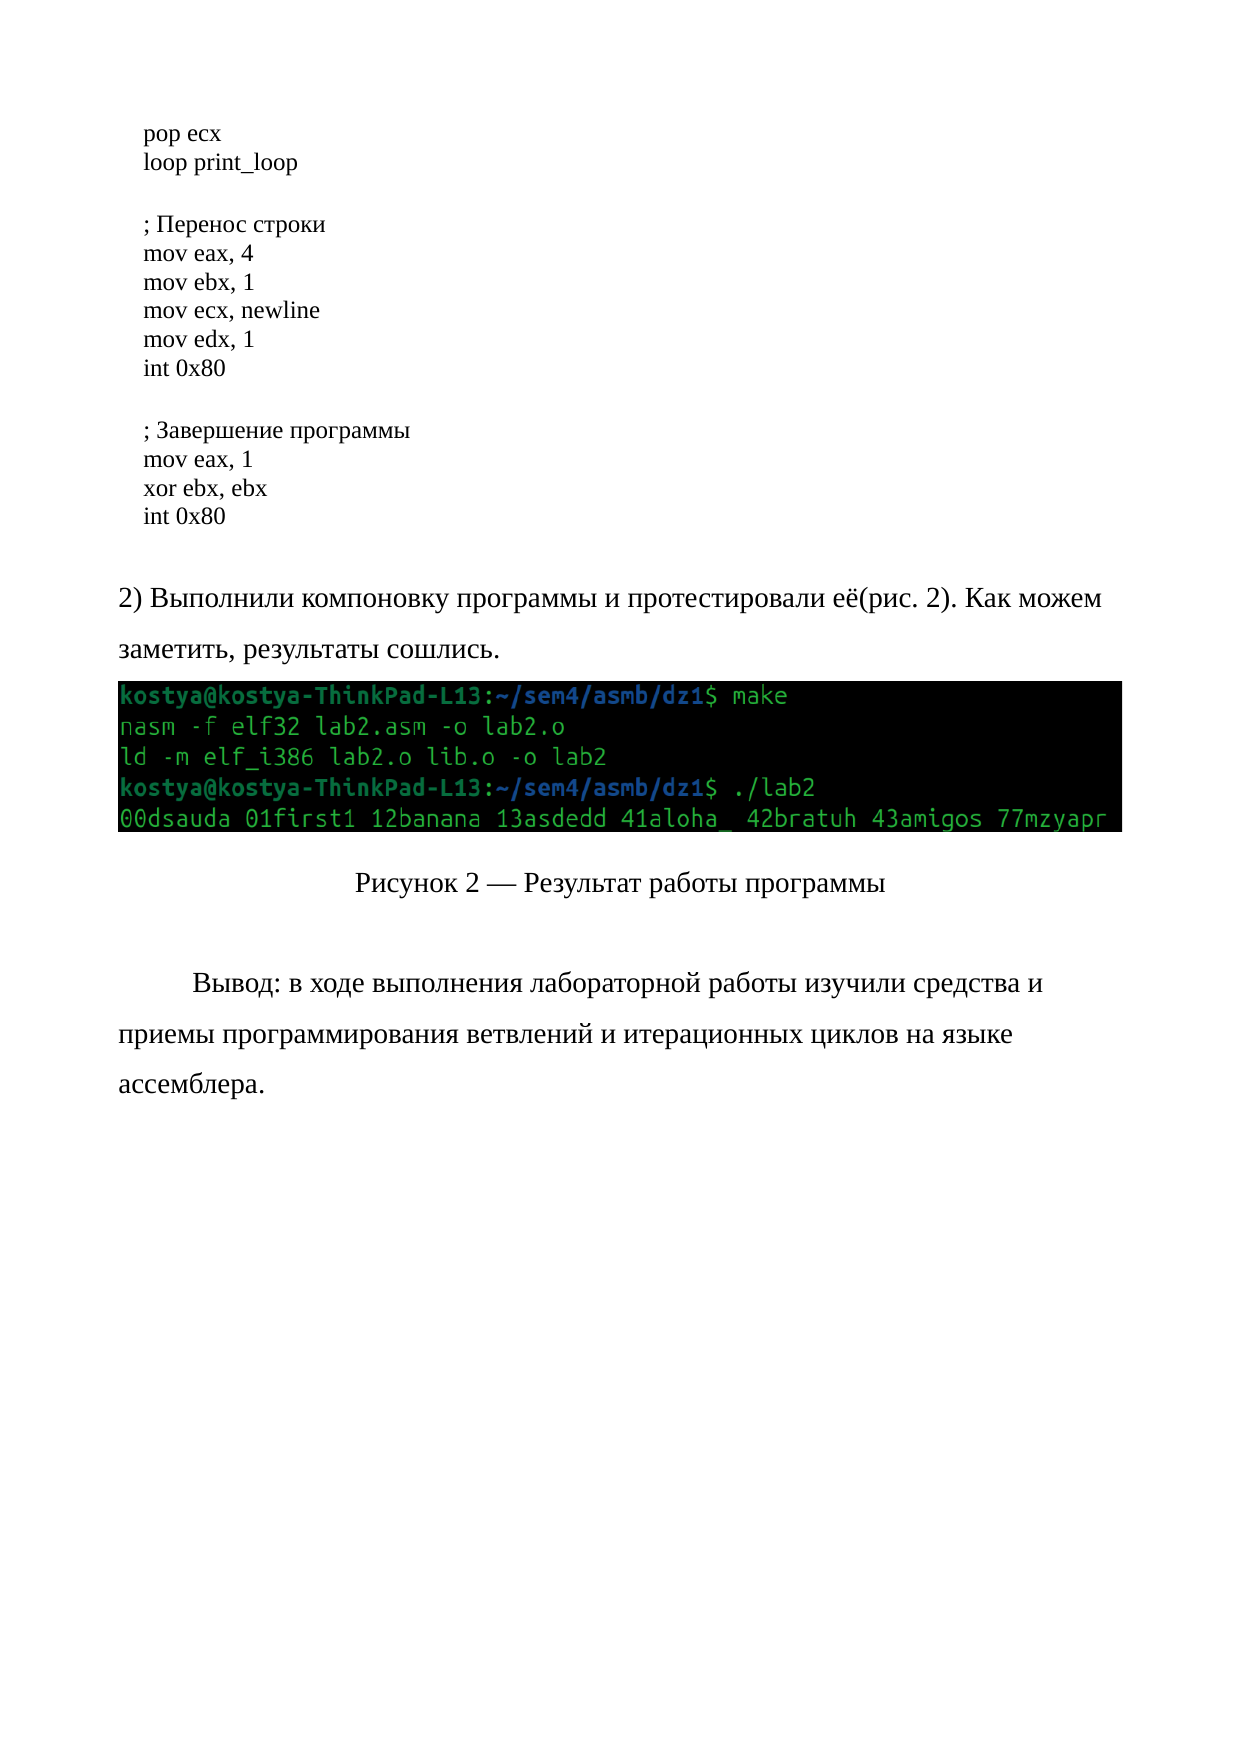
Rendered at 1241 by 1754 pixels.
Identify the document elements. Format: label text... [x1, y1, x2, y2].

text ; Перенос строки [118, 209, 1122, 238]
text ; Завершение программы [118, 415, 1122, 444]
text 2) Выполнили компоновку программы и протестировали её(рис. 2). Как можем заметить, результаты сошлись. [118, 581, 1122, 664]
text int 0x80 [118, 353, 1122, 382]
text mov eax, 1 [118, 444, 1122, 473]
picture [118, 681, 1123, 832]
text int 0x80 [118, 501, 1122, 530]
text loop print_loop [118, 147, 1122, 176]
text Вывод: в ходе выполнения лабораторной работы изучили средства и приемы программирования ветвлений и итерационных циклов на языке ассемблера. [118, 965, 1122, 1099]
text xor ebx, ebx [118, 473, 1122, 501]
text mov ebx, 1 [118, 267, 1122, 295]
text Рисунок 2 — Результат работы программы [118, 832, 1122, 898]
text pop ecx [118, 118, 1122, 147]
text mov edx, 1 [118, 324, 1122, 353]
text mov eax, 4 [118, 238, 1122, 267]
text mov ecx, newline [118, 295, 1122, 324]
